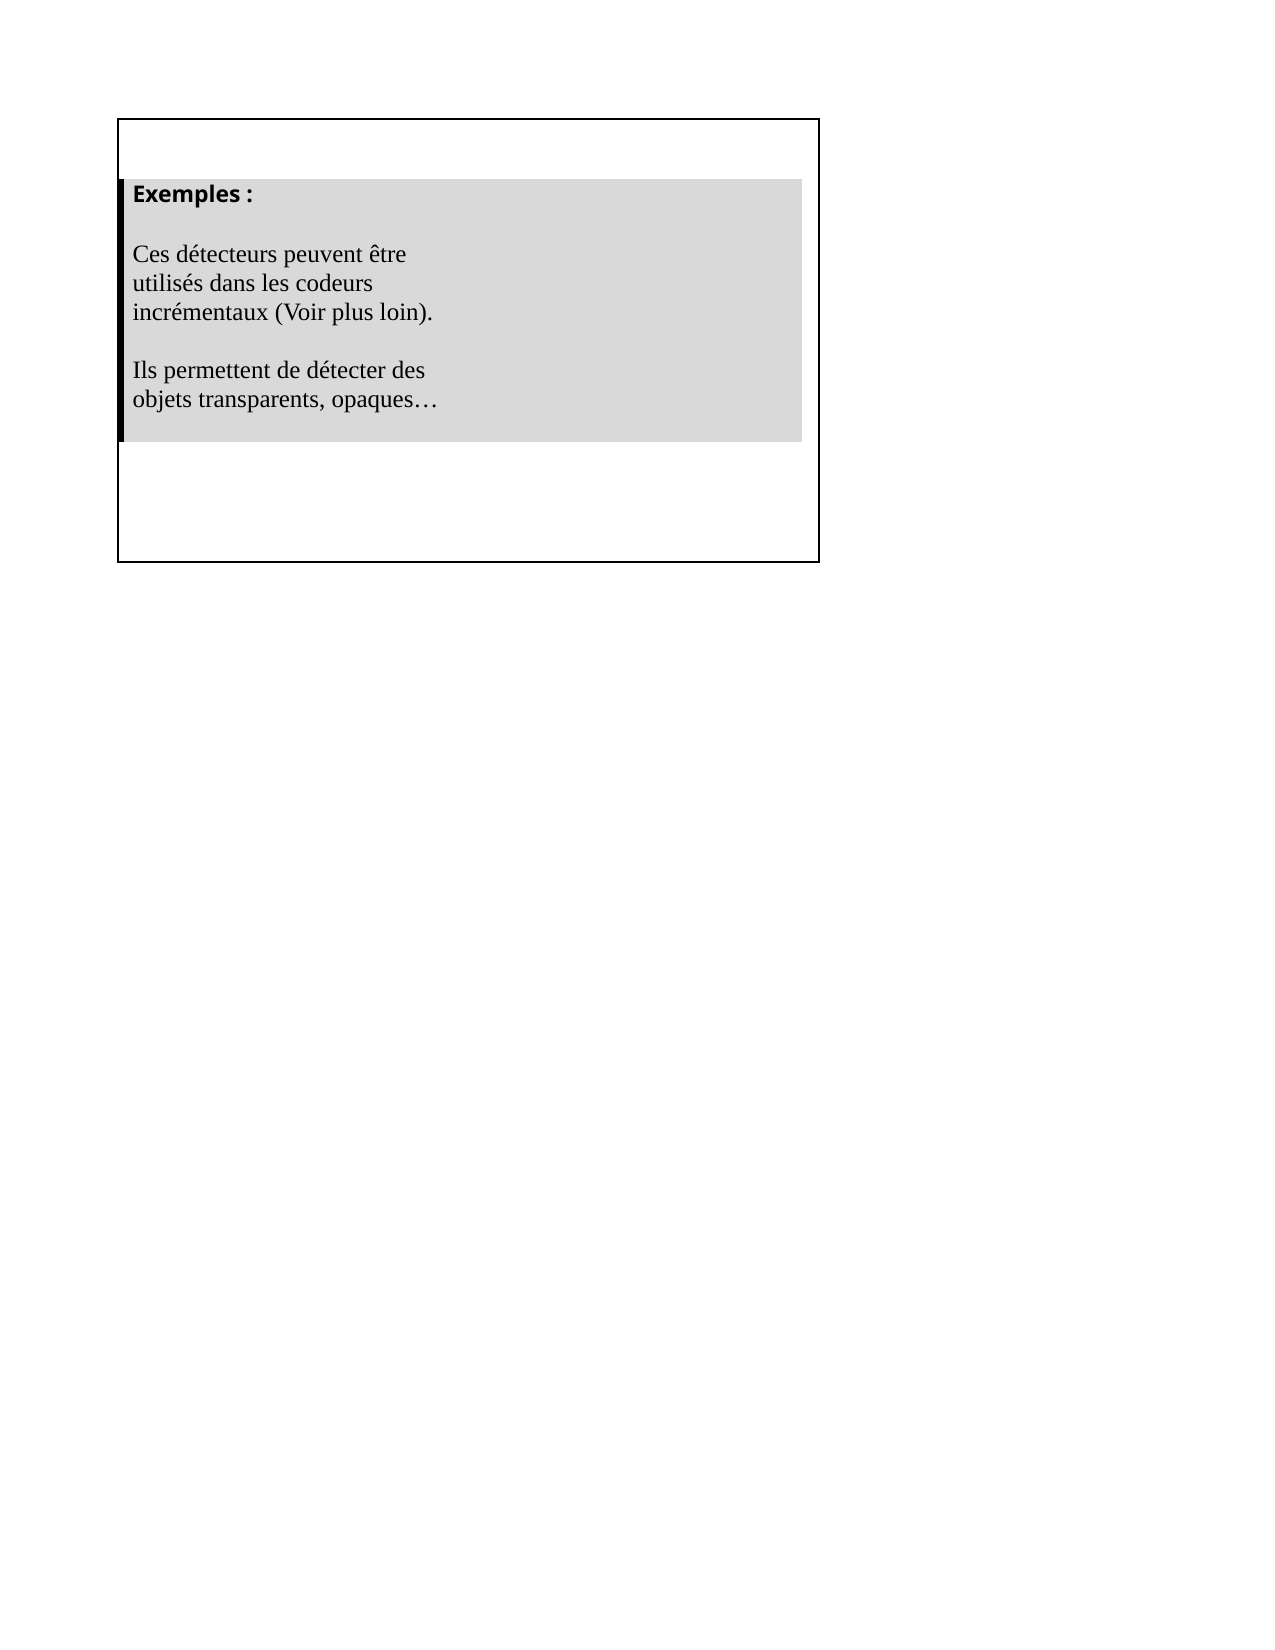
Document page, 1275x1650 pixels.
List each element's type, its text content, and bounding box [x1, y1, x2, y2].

table_header [630, 179, 802, 442]
table_cell [119, 120, 818, 561]
table_header [473, 179, 630, 442]
table_header Exemples : Ces détecteurs peuvent être utilisés dans les codeurs incrémentaux (Voir plus loin). Ils permettent de détecter des objets transparents, opaques… [124, 179, 473, 442]
